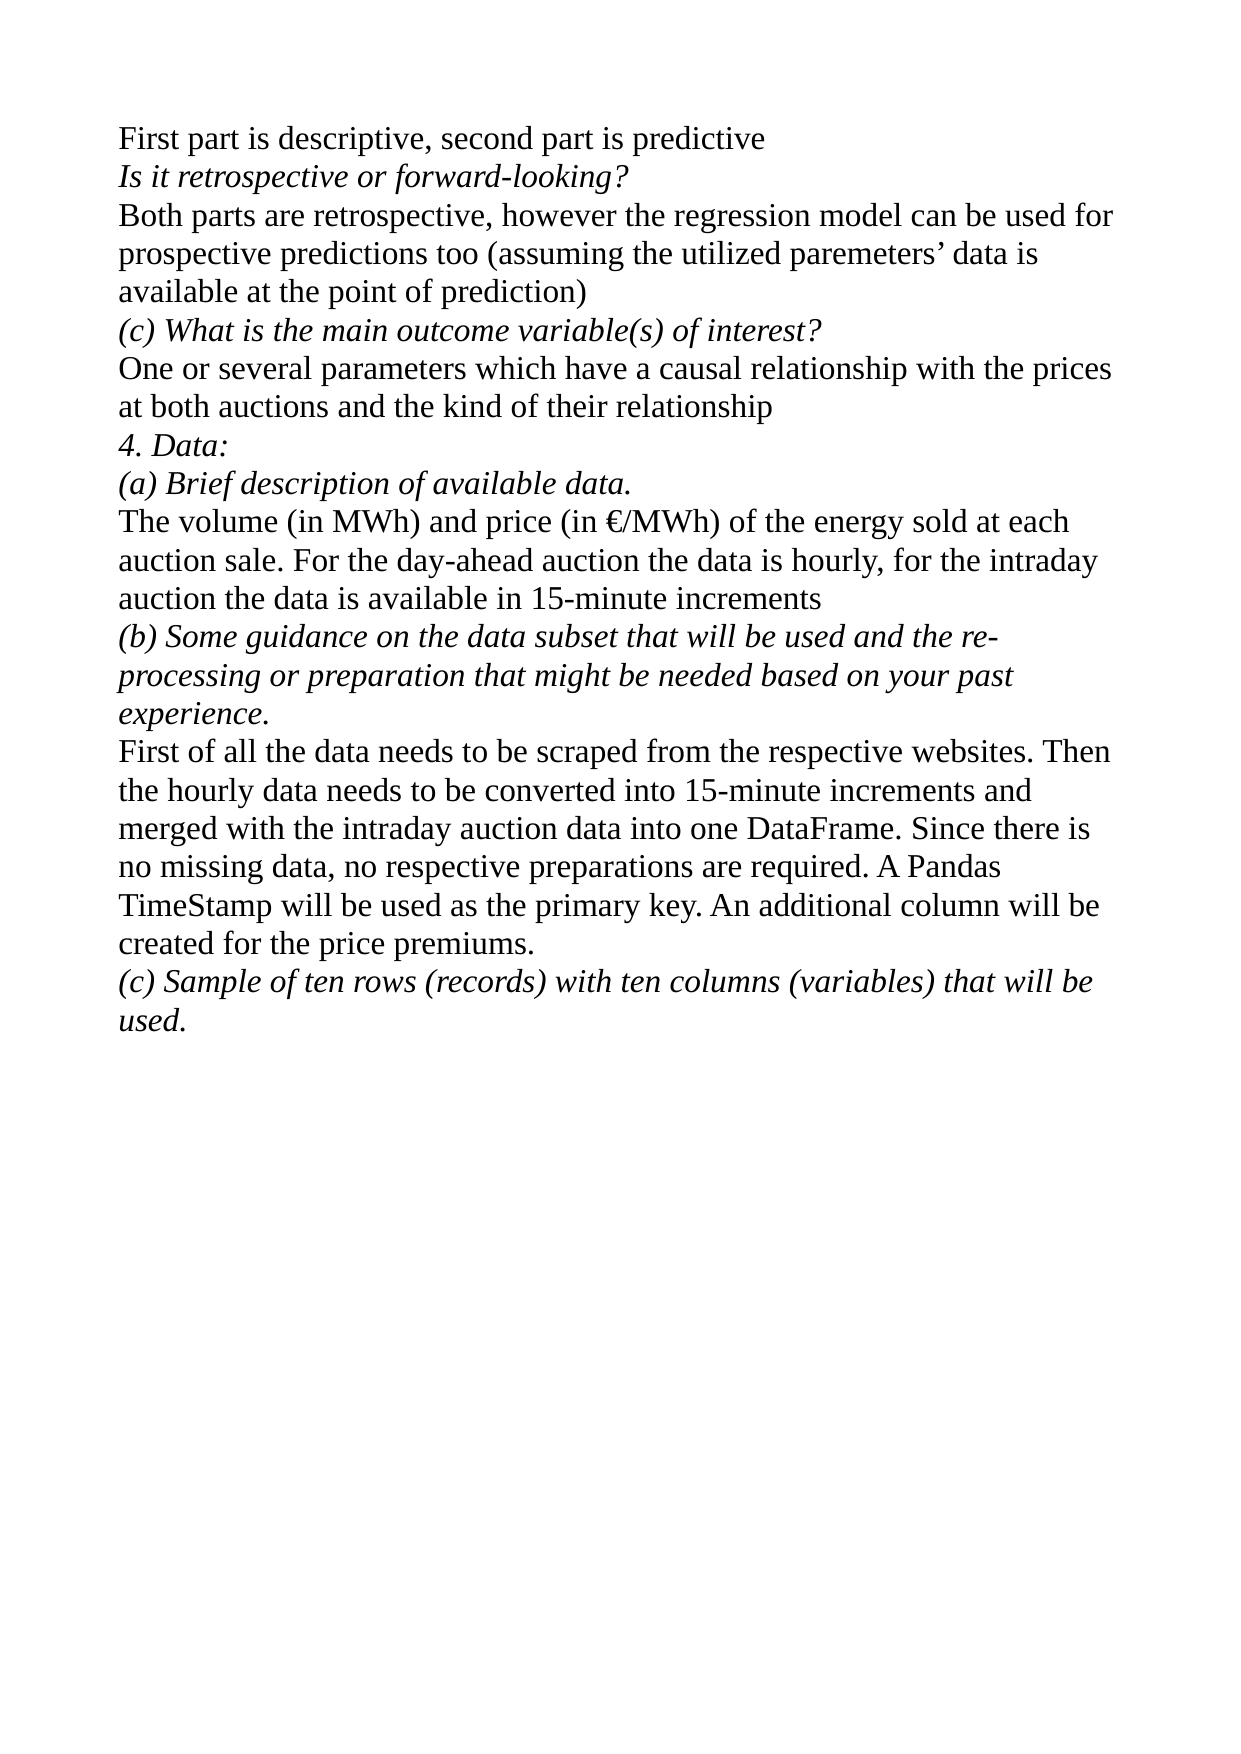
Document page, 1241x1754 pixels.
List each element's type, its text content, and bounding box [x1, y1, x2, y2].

text (b) Some guidance on the data subset that will be used and the re-processing or preparation that might be needed based on your past experience. [118, 616, 1122, 731]
text (a) Brief description of available data. [118, 463, 1122, 501]
text Both parts are retrospective, however the regression model can be used for prospective predictions too (assuming the utilized paremeters’ data is available at the point of prediction) [118, 195, 1122, 310]
text Is it retrospective or forward-looking? [118, 156, 1122, 195]
text First of all the data needs to be scraped from the respective websites. Then the hourly data needs to be converted into 15-minute increments and merged with the intraday auction data into one DataFrame. Since there is no missing data, no respective preparations are required. A Pandas TimeStamp will be used as the primary key. An additional column will be created for the price premiums. [118, 731, 1122, 961]
text 4. Data: [118, 425, 1122, 463]
text First part is descriptive, second part is predictive [118, 118, 1122, 156]
text (c) Sample of ten rows (records) with ten columns (variables) that will be used. [118, 961, 1122, 1038]
text The volume (in MWh) and price (in €/MWh) of the energy sold at each auction sale. For the day-ahead auction the data is hourly, for the intraday auction the data is available in 15-minute increments [118, 501, 1122, 616]
text One or several parameters which have a causal relationship with the prices at both auctions and the kind of their relationship [118, 348, 1122, 425]
text (c) What is the main outcome variable(s) of interest? [118, 310, 1122, 348]
